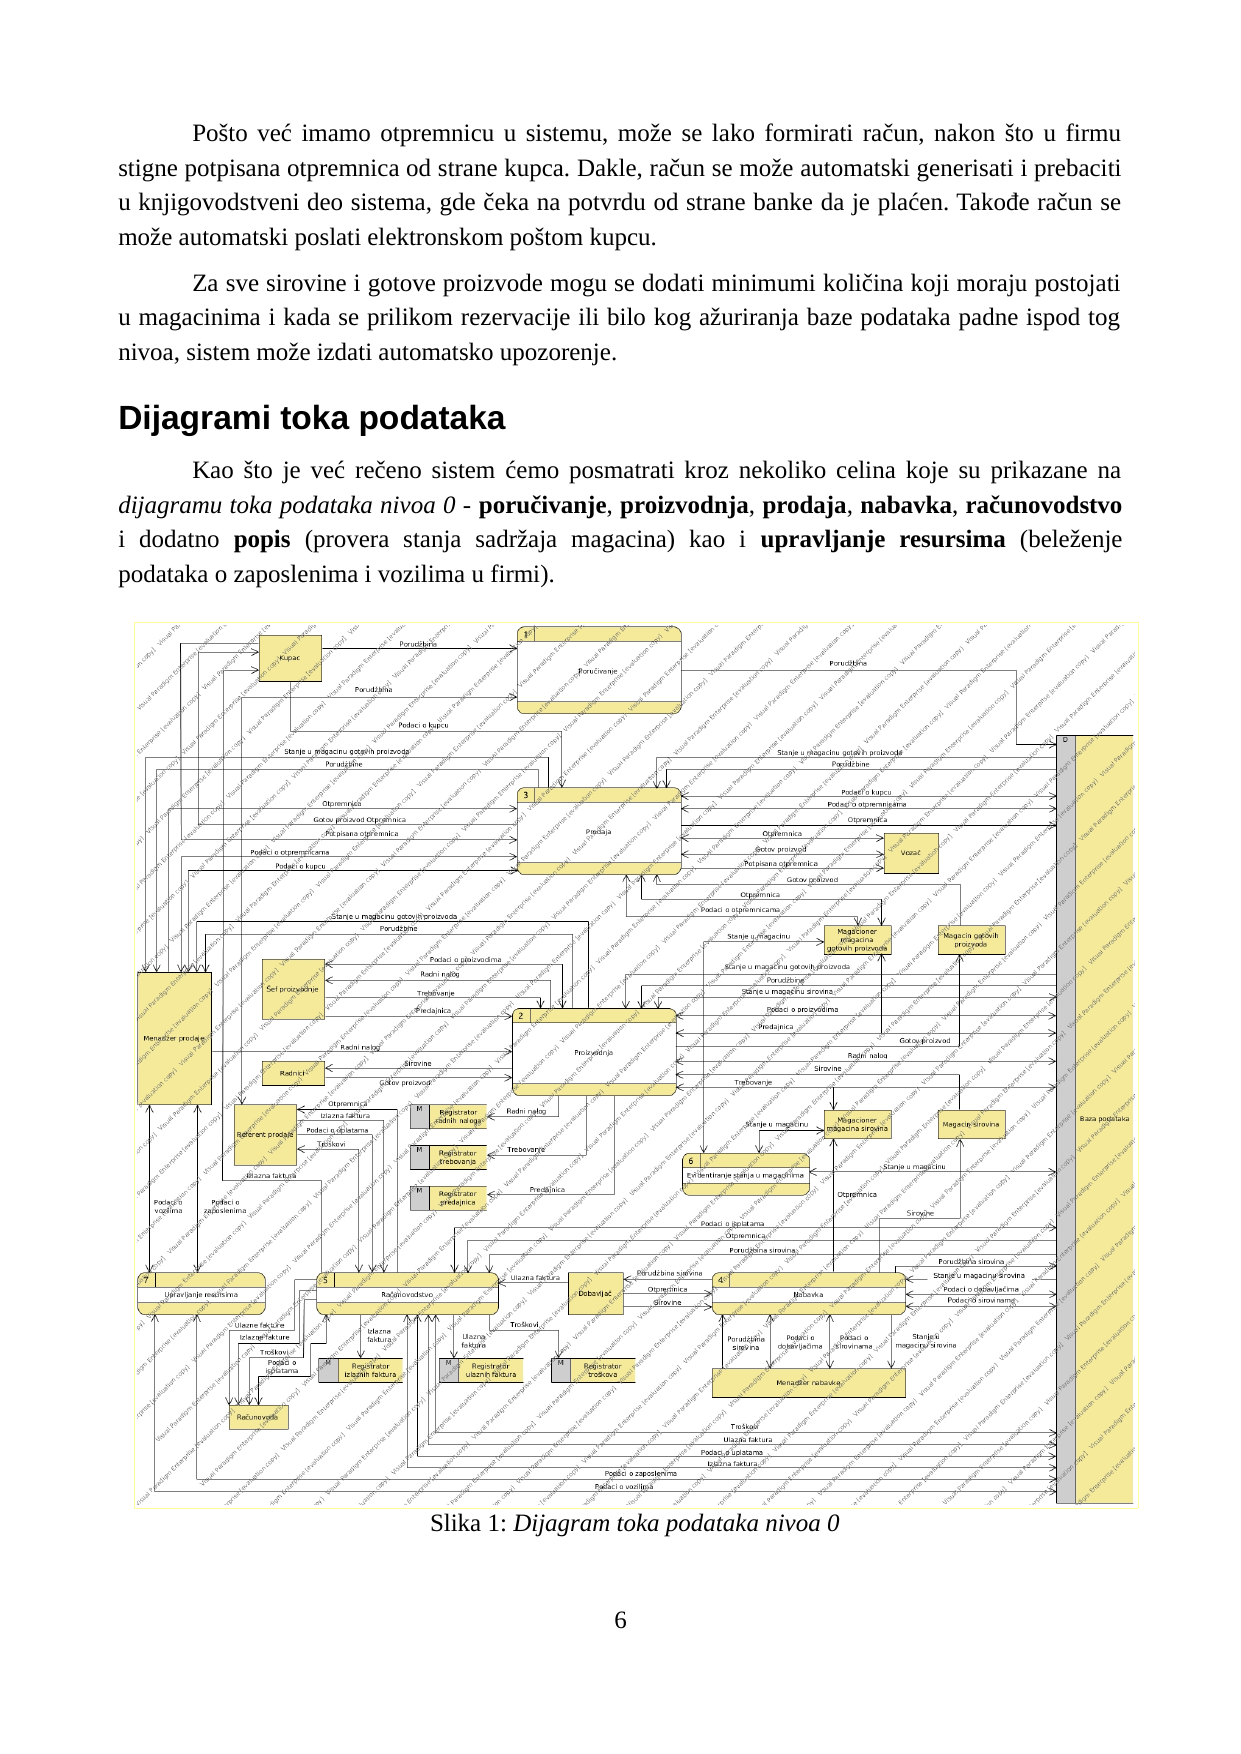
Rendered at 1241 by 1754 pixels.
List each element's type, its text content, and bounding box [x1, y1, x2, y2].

text Za sve sirovine i gotove proizvode mogu se dodati minimumi količina koji moraju postojati u magacinima i kada se prilikom rezervacije ili bilo kog ažuriranja baze podataka padne ispod tog nivoa, sistem može izdati automatsko upozorenje. [118, 268, 1122, 366]
text Slika 1: Dijagram toka podataka nivoa 0 [97, 1505, 1174, 1537]
subtitle Dijagrami toka podataka [118, 398, 1122, 437]
text Pošto već imamo otpremnicu u sistemu, može se lako formirati račun, nakon što u firmu stigne potpisana otpremnica od strane kupca. Dakle, račun se može automatski generisati i prebaciti u knjigovodstveni deo sistema, gde čeka na potvrdu od strane banke da je plaćen. Takođe račun se može automatski poslati elektronskom poštom kupcu. [118, 118, 1122, 250]
text Kao što je već rečeno sistem ćemo posmatrati kroz nekoliko celina koje su prikazane na dijagramu toka podataka nivoa 0 - poručivanje, proizvodnja, prodaja, nabavka, računovodstvo i dodatno popis (provera stanja sadržaja magacina) kao i upravljanje resursima (beleženje podataka o zaposlenima i vozilima u firmi). [118, 455, 1122, 587]
picture [136, 625, 1135, 1505]
